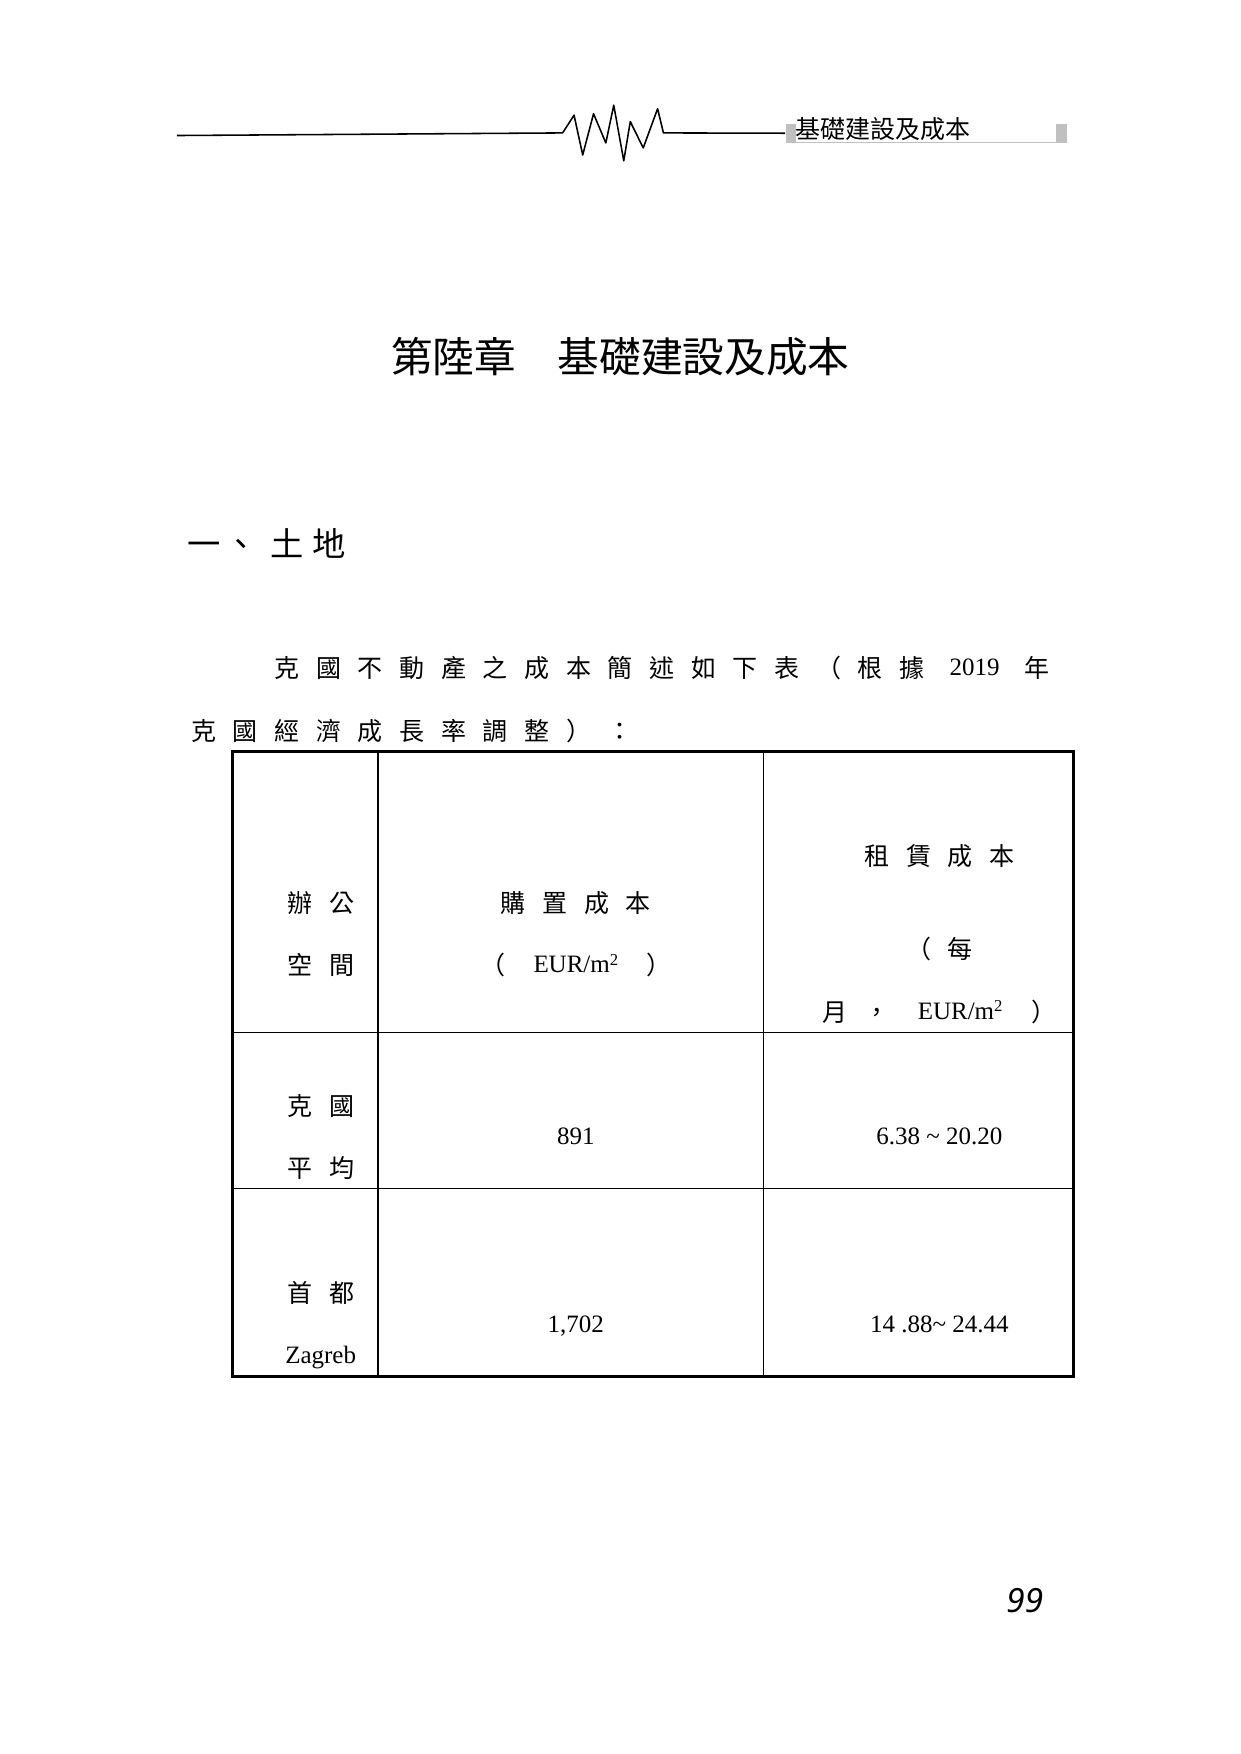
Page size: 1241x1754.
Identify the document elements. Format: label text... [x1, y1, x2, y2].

text 一、土地 [183, 500, 1058, 563]
table_cell 克國平均 [234, 1033, 377, 1188]
table_cell 1,702 [379, 1189, 763, 1375]
table_cell 891 [379, 1033, 763, 1188]
table_cell 14 .88~ 24.44 [764, 1189, 1072, 1375]
text 第陸章 基礎建設及成本 [183, 313, 1058, 375]
table_cell 6.38 ~ 20.20 [764, 1033, 1072, 1188]
table_cell 首都Zagreb [234, 1189, 377, 1375]
text 克國不動產之成本簡述如下表（根據2019年克國經濟成長率調整）： [183, 625, 1058, 750]
table_header 購置成本（EUR/m2） [379, 753, 763, 1031]
table_header 辦公空間 [234, 753, 377, 1031]
table_header 租賃成本 （每月，EUR/m2） [764, 753, 1072, 1031]
